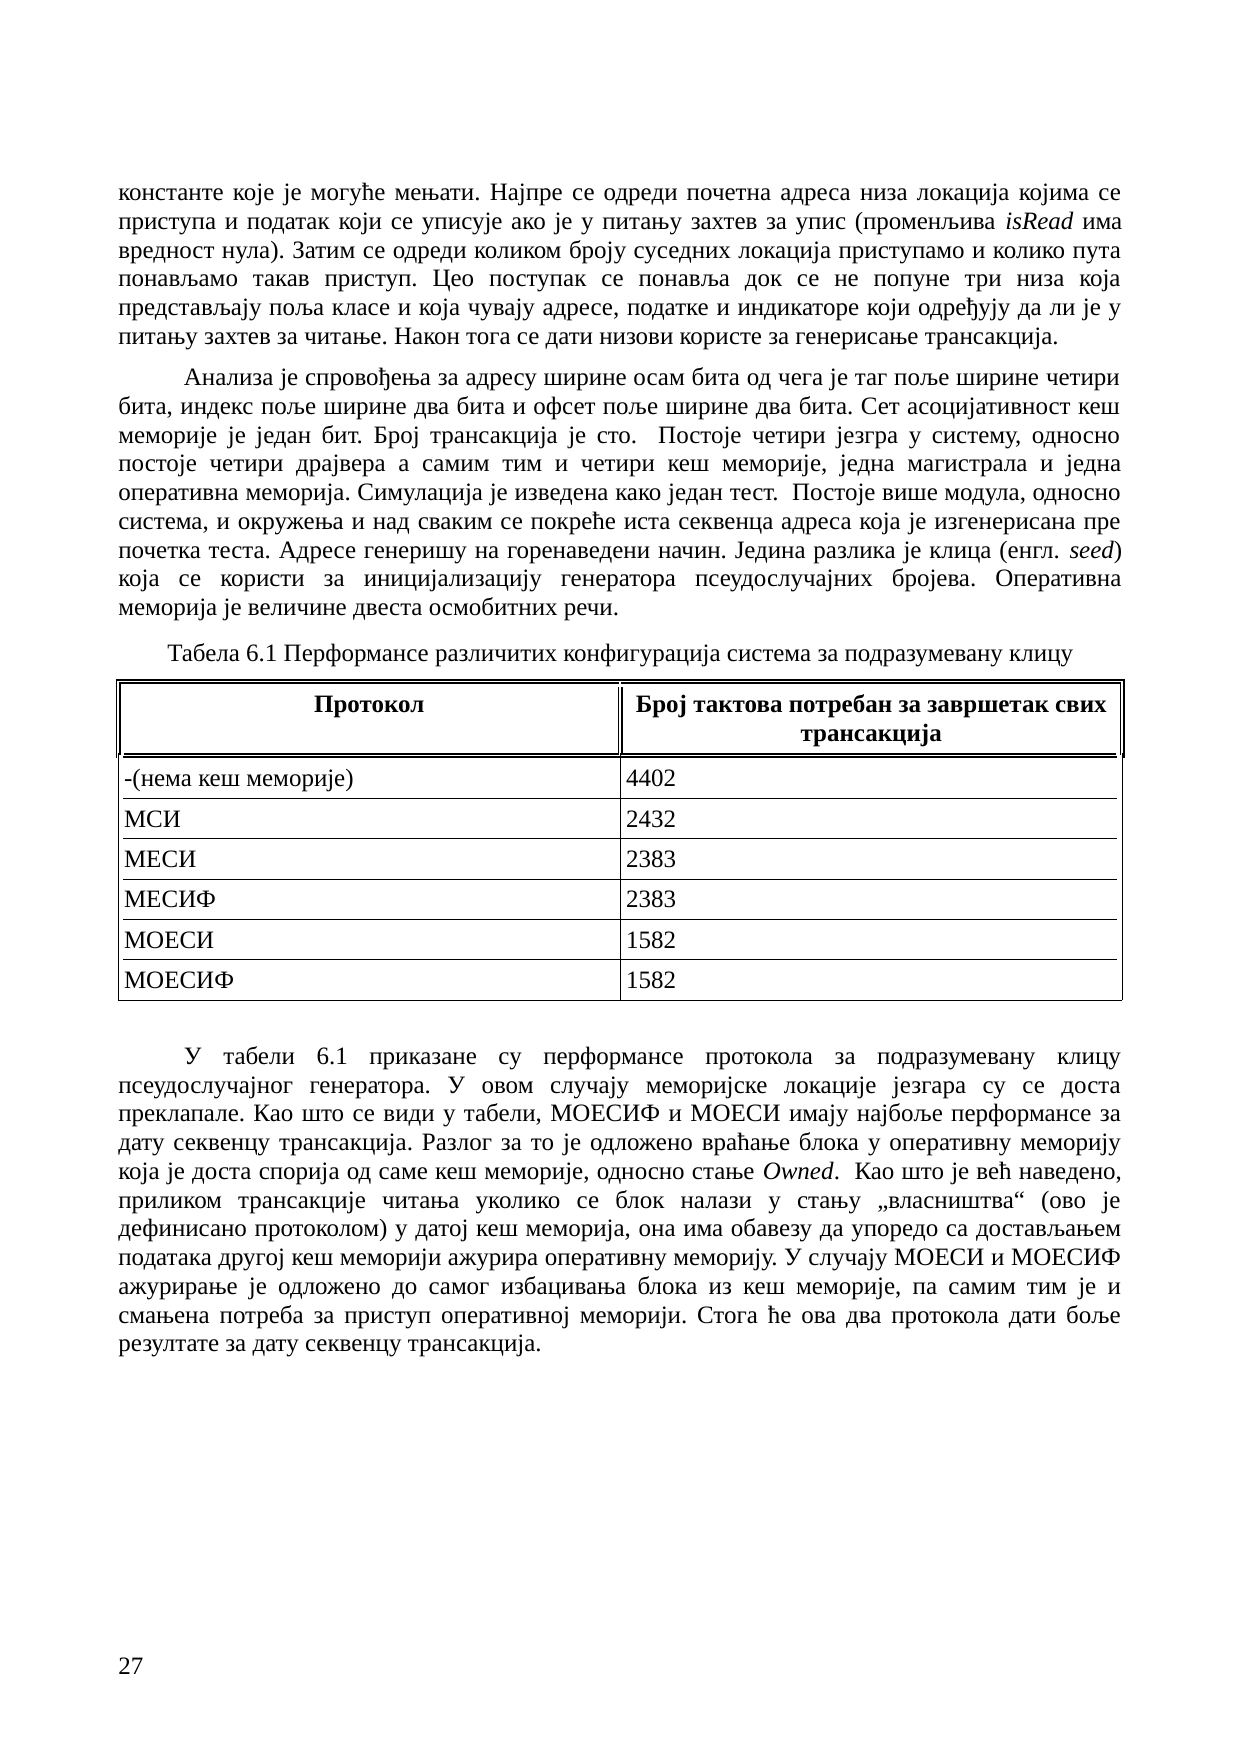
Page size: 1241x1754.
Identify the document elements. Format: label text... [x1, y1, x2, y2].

table_cell 2383 [621, 879, 1122, 919]
table_cell МСИ [119, 798, 620, 838]
text константе које је могуће мењати. Најпре се одреди почетна адреса низа локација којима се приступа и податак који се уписује ако је у питању захтев за упис (променљива isRead има вредност нула). Затим се одреди коликом броју суседних локација приступамо и колико пута понављамо такав приступ. Цео поступак се понавља док се не попуне три низа која представљају поља класе и која чувају адресе, податке и индикаторе који одређују да ли је у питању захтев за читање. Након тога се дати низови користе за генерисање трансакција. [118, 177, 1122, 350]
text Табела 6.1 Перформансе различитих конфигурација система за подразумевану клицу [118, 638, 1122, 666]
table_cell МЕСИ [119, 838, 620, 879]
table_cell 2383 [621, 838, 1122, 879]
table_cell 1582 [621, 919, 1122, 959]
table_cell 1582 [621, 959, 1122, 999]
table_cell 4402 [621, 753, 1122, 798]
table_header Број тактова потребан за завршетак свих трансакција [620, 683, 1120, 753]
table_cell -(нема кеш меморије) [119, 753, 620, 798]
text Анализа је спрoвођења за адресу ширине осам бита од чега је таг поље ширине четири бита, индекс поље ширине два бита и офсет поље ширине два бита. Сет асоцијативност кеш меморије је један бит. Број трансакција је сто. Постоје четири језгра у систему, односно постоје четири драјвера а самим тим и четири кеш меморије, једна магистрала и једна оперативна меморија. Симулација је изведена како један тест. Постоје више модула, односно система, и окружења и над сваким се покреће иста секвенца адреса која је изгенерисана пре почетка теста. Адресе генеришу на горенаведени начин. Једина разлика је клица (енгл. seed) која се користи за иницијализацију генератора псеудослучајних бројева. Оперативна меморија је величине двеста осмобитних речи. [118, 362, 1122, 621]
text У табели 6.1 приказане су перформансе протокола за подразумевану клицу псеудослучајног генератора. У овом случају меморијске локације језгара су се доста преклапале. Као што се види у табели, МОЕСИФ и МОЕСИ имају најбоље перформансе за дату секвенцу трансакција. Разлог за то је одложено враћање блока у оперативну меморију која је доста спорија од саме кеш меморије, односно стање Owned. Као што је већ наведено, приликом трансакције читања уколико се блок налази у стању „власништва“ (ово је дефинисано протоколом) у датој кеш меморија, она има обавезу да упоредо са достављањем података другој кеш меморији ажурира оперативну меморију. У случају МОЕСИ и МОЕСИФ ажурирање је одложено до самог избацивања блока из кеш меморије, па самим тим је и смањена потреба за приступ оперативној меморији. Стога ће ова два протокола дати боље резултате за дату секвенцу трансакција. [118, 1041, 1122, 1357]
table_cell МОЕСИФ [119, 959, 620, 999]
table_cell 2432 [621, 798, 1122, 838]
table_cell МОЕСИ [119, 919, 620, 959]
table_cell МЕСИФ [119, 879, 620, 919]
table_header Протокол [118, 681, 620, 753]
